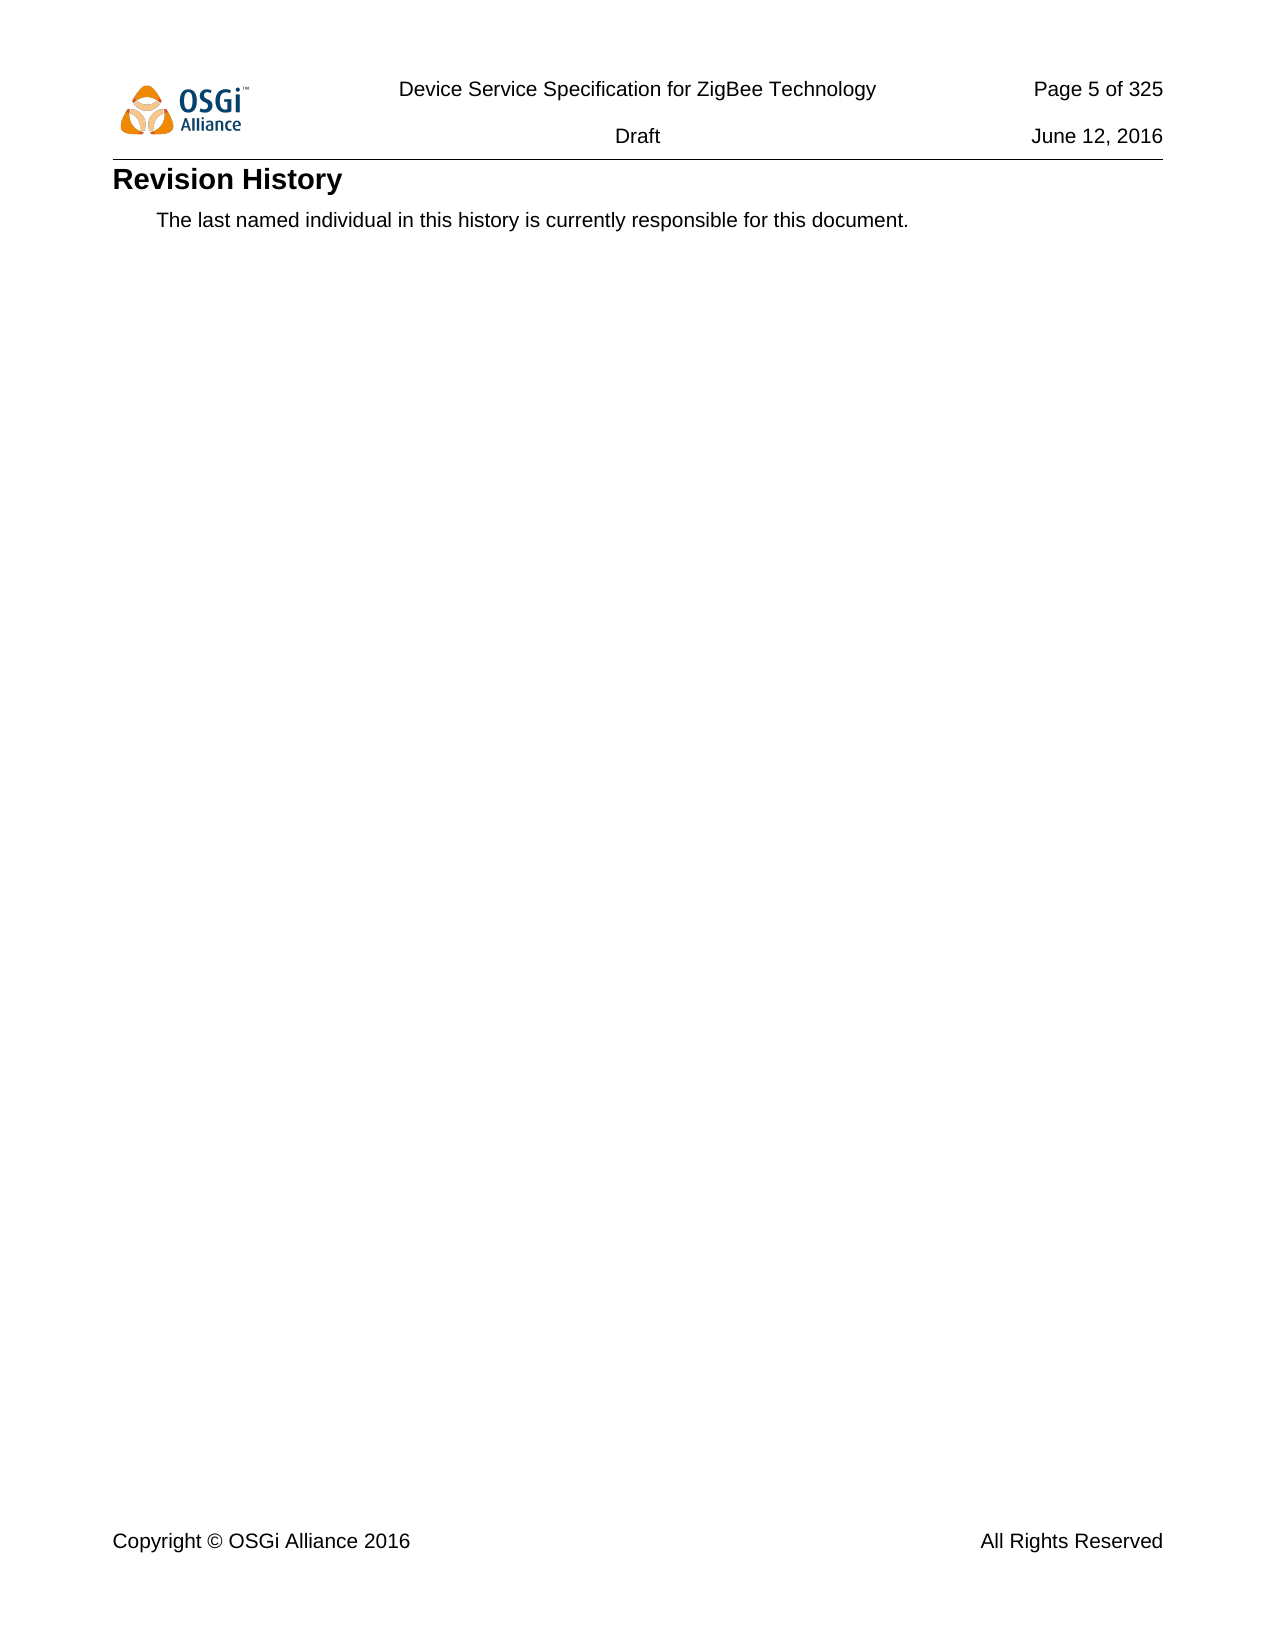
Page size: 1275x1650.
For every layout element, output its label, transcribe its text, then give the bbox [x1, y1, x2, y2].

text The last named individual in this history is currently responsible for this document. [156, 208, 1163, 232]
subtitle Revision History [112, 160, 1163, 196]
picture [113, 78, 257, 142]
